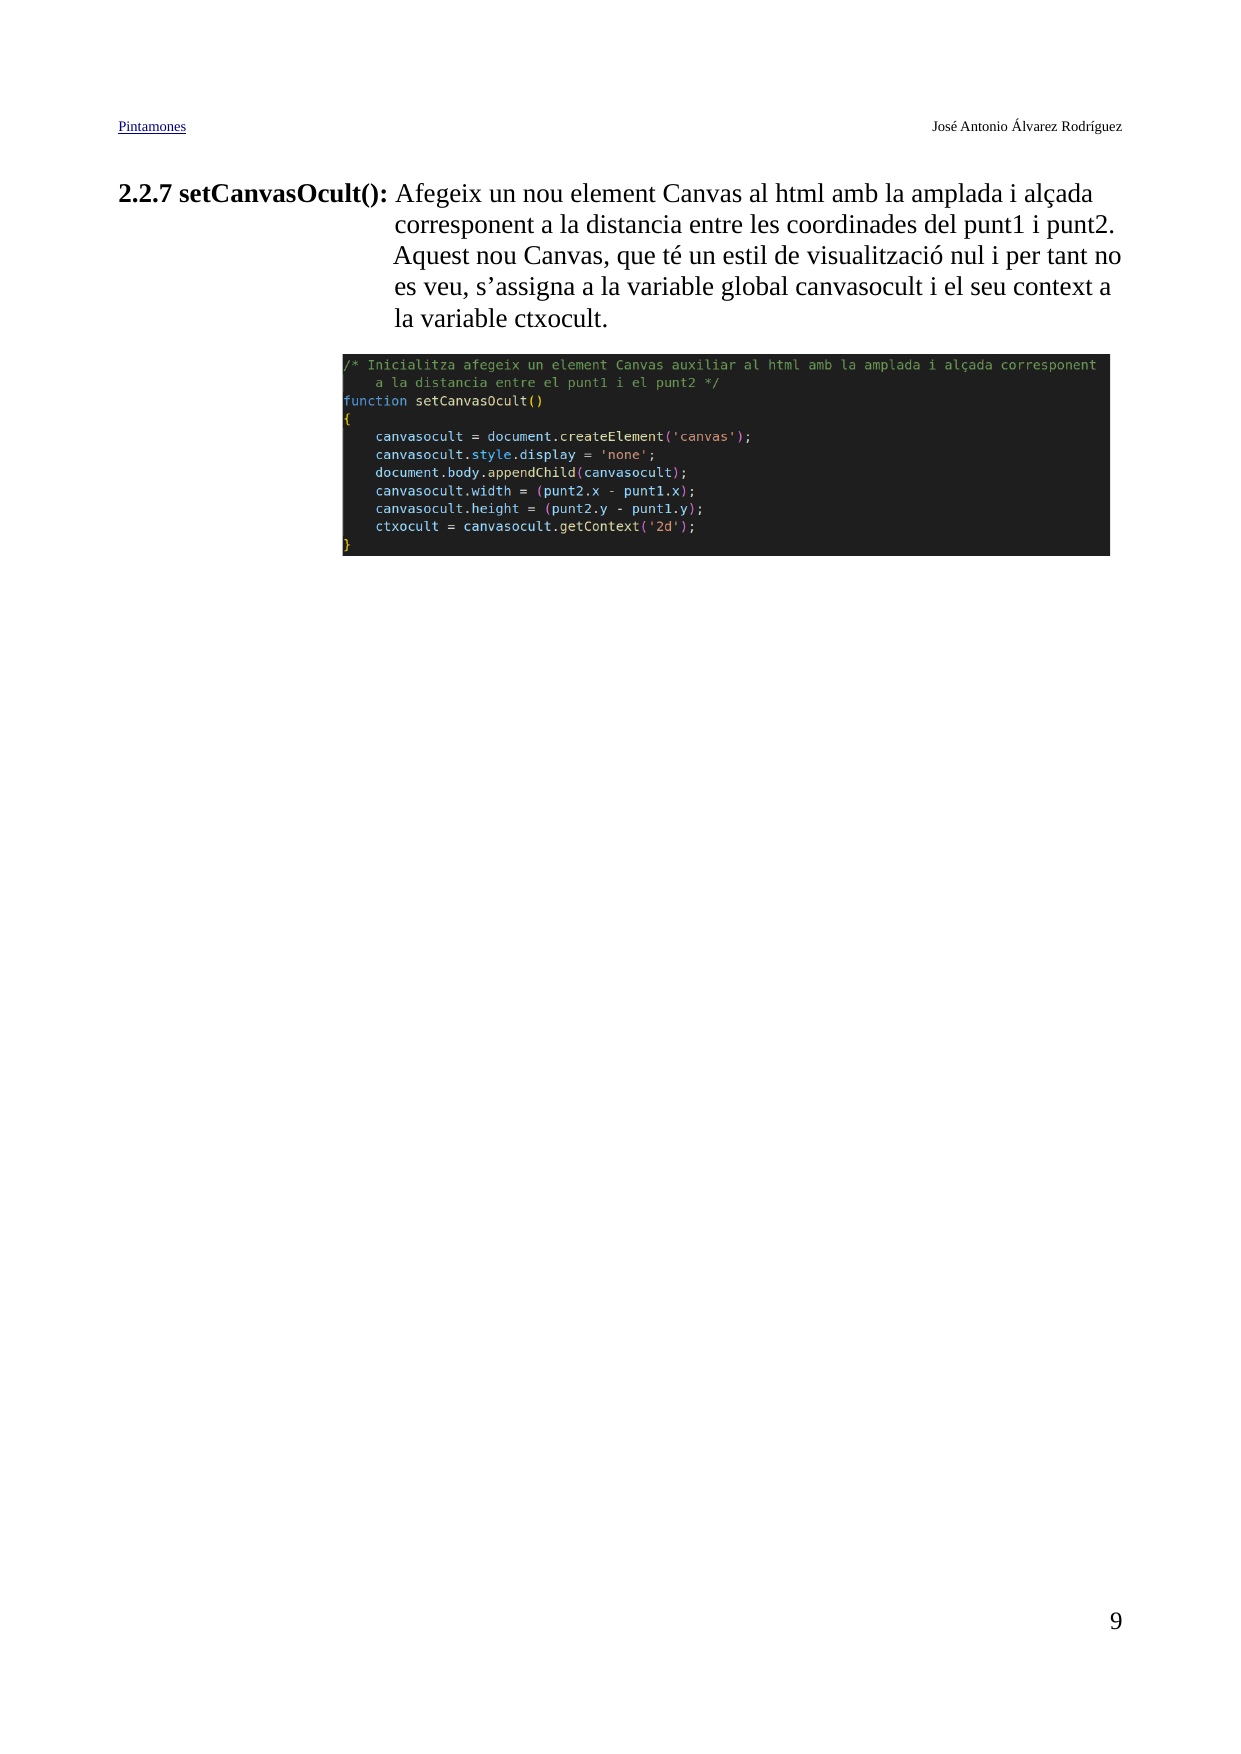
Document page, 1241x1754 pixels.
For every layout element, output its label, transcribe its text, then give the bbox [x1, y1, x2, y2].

text Aquest nou Canvas, que té un estil de visualització nul i per tant no [118, 239, 1122, 271]
text la variable ctxocult. [118, 302, 1122, 333]
picture [342, 354, 1111, 556]
text corresponent a la distancia entre les coordinades del punt1 i punt2. [118, 208, 1122, 239]
text es veu, s’assigna a la variable global canvasocult i el seu context a [118, 271, 1122, 302]
text 2.2.7 setCanvasOcult(): Afegeix un nou element Canvas al html amb la amplada i alçada [118, 177, 1122, 208]
